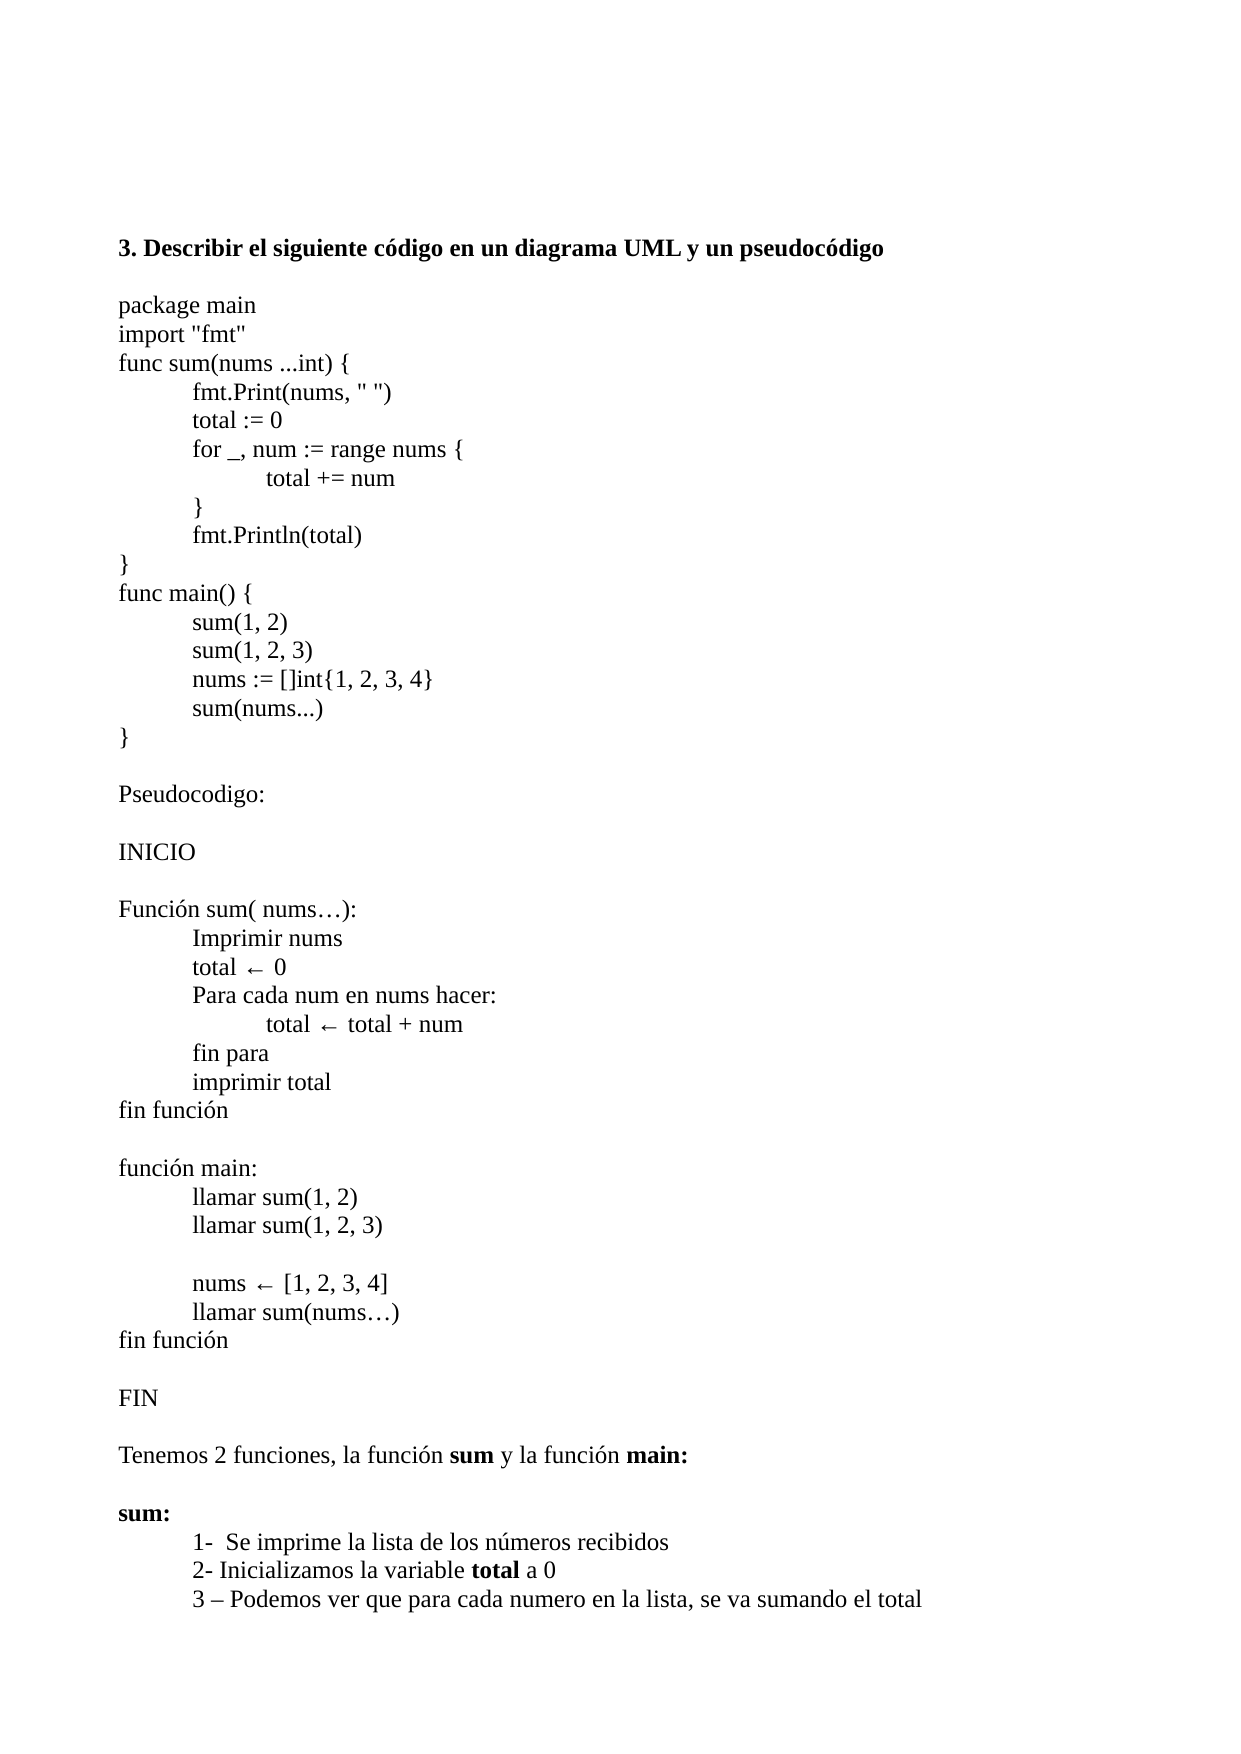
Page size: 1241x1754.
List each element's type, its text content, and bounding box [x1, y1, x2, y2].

text Para cada num en nums hacer: [118, 981, 1122, 1009]
text nums := []int{1, 2, 3, 4} [118, 664, 1122, 693]
text total := 0 [118, 406, 1122, 434]
text 3 – Podemos ver que para cada numero en la lista, se va sumando el total [118, 1584, 1122, 1613]
text } [118, 492, 1122, 521]
text llamar sum(1, 2, 3) [118, 1211, 1122, 1239]
text llamar sum(1, 2) [118, 1182, 1122, 1211]
text total ← total + num [118, 1009, 1122, 1038]
text Función sum( nums…): [118, 894, 1122, 923]
text Pseudocodigo: [118, 779, 1122, 808]
text total ← 0 [118, 952, 1122, 981]
text sum(nums...) [118, 693, 1122, 722]
text fmt.Println(total) [118, 521, 1122, 549]
text sum: [118, 1498, 1122, 1527]
text func main() { [118, 578, 1122, 607]
text } [118, 549, 1122, 578]
text for _, num := range nums { [118, 434, 1122, 463]
text sum(1, 2, 3) [118, 636, 1122, 664]
text llamar sum(nums…) [118, 1297, 1122, 1326]
text fin función [118, 1326, 1122, 1354]
text total += num [118, 463, 1122, 492]
text función main: [118, 1153, 1122, 1182]
text fin función [118, 1096, 1122, 1124]
text package main [118, 291, 1122, 319]
text INICIO [118, 837, 1122, 866]
text fin para [118, 1038, 1122, 1067]
text } [118, 722, 1122, 751]
text sum(1, 2) [118, 607, 1122, 636]
text FIN [118, 1383, 1122, 1412]
text import "fmt" [118, 319, 1122, 348]
text Tenemos 2 funciones, la función sum y la función main: [118, 1441, 1122, 1469]
text 2- Inicializamos la variable total a 0 [118, 1556, 1122, 1584]
text 1- Se imprime la lista de los números recibidos [118, 1527, 1122, 1556]
text Imprimir nums [118, 923, 1122, 952]
text fmt.Print(nums, " ") [118, 377, 1122, 406]
text nums ← [1, 2, 3, 4] [118, 1268, 1122, 1297]
text 3. Describir el siguiente código en un diagrama UML y un pseudocódigo [118, 233, 1122, 262]
text func sum(nums ...int) { [118, 348, 1122, 377]
text imprimir total [118, 1067, 1122, 1096]
